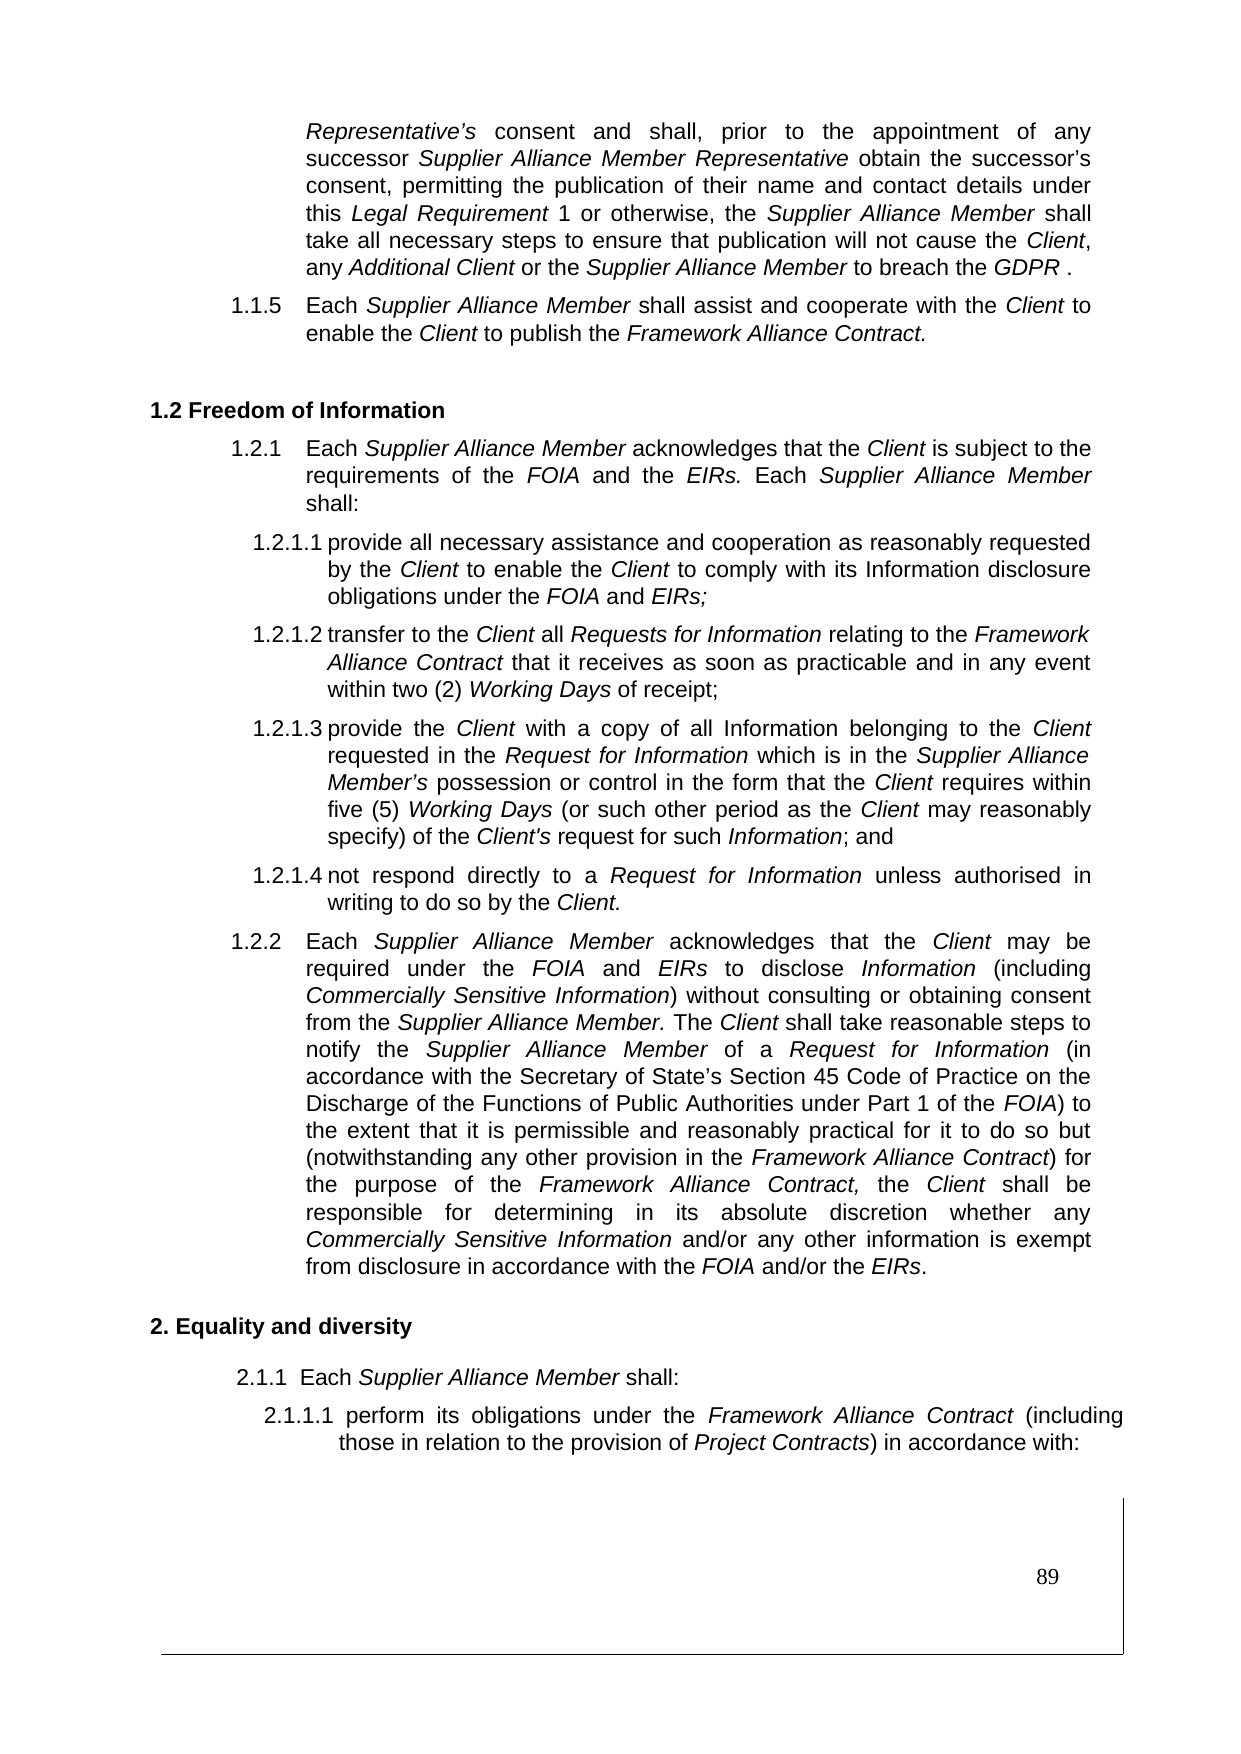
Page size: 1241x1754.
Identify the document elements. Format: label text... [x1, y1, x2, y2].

text 1.2.1.3 provide the Client with a copy of all Information belonging to the Client requested in the Request for Information which is in the Supplier Alliance Member’s possession or control in the form that the Client requires within five (5) Working Days (or such other period as the Client may reasonably specify) of the Client's request for such Information; and [252, 714, 1091, 849]
text 2.1.1.1 perform its obligations under the Framework Alliance Contract (including those in relation to the provision of Project Contracts) in accordance with: [263, 1402, 1123, 1456]
text 2.1.1 Each Supplier Alliance Member shall: [150, 1363, 1123, 1390]
subtitle 1.2 Freedom of Information [150, 397, 900, 424]
text 1.2.2 Each Supplier Alliance Member acknowledges that the Client may be required under the FOIA and EIRs to disclose Information (including Commercially Sensitive Information) without consulting or obtaining consent from the Supplier Alliance Member. The Client shall take reasonable steps to notify the Supplier Alliance Member of a Request for Information (in accordance with the Secretary of State’s Section 45 Code of Practice on the Discharge of the Functions of Public Authorities under Part 1 of the FOIA) to the extent that it is permissible and reasonably practical for it to do so but (notwithstanding any other provision in the Framework Alliance Contract) for the purpose of the Framework Alliance Contract, the Client shall be responsible for determining in its absolute discretion whether any Commercially Sensitive Information and/or any other information is exempt from disclosure in accordance with the FOIA and/or the EIRs. [231, 928, 1091, 1279]
subtitle 2. Equality and diversity [150, 1313, 900, 1339]
text Representative’s consent and shall, prior to the appointment of any successor Supplier Alliance Member Representative obtain the successor’s consent, permitting the publication of their name and contact details under this Legal Requirement 1 or otherwise, the Supplier Alliance Member shall take all necessary steps to ensure that publication will not cause the Client, any Additional Client or the Supplier Alliance Member to breach the GDPR . [231, 118, 1091, 280]
text 1.2.1.1 provide all necessary assistance and cooperation as reasonably requested by the Client to enable the Client to comply with its Information disclosure obligations under the FOIA and EIRs; [252, 528, 1091, 609]
text 1.2.1.2 transfer to the Client all Requests for Information relating to the Framework Alliance Contract that it receives as soon as practicable and in any event within two (2) Working Days of receipt; [252, 621, 1091, 702]
text 1.2.1 Each Supplier Alliance Member acknowledges that the Client is subject to the requirements of the FOIA and the EIRs. Each Supplier Alliance Member shall: [231, 435, 1091, 516]
text 1.2.1.4 not respond directly to a Request for Information unless authorised in writing to do so by the Client. [252, 862, 1091, 915]
text 1.1.5 Each Supplier Alliance Member shall assist and cooperate with the Client to enable the Client to publish the Framework Alliance Contract. [231, 292, 1091, 346]
